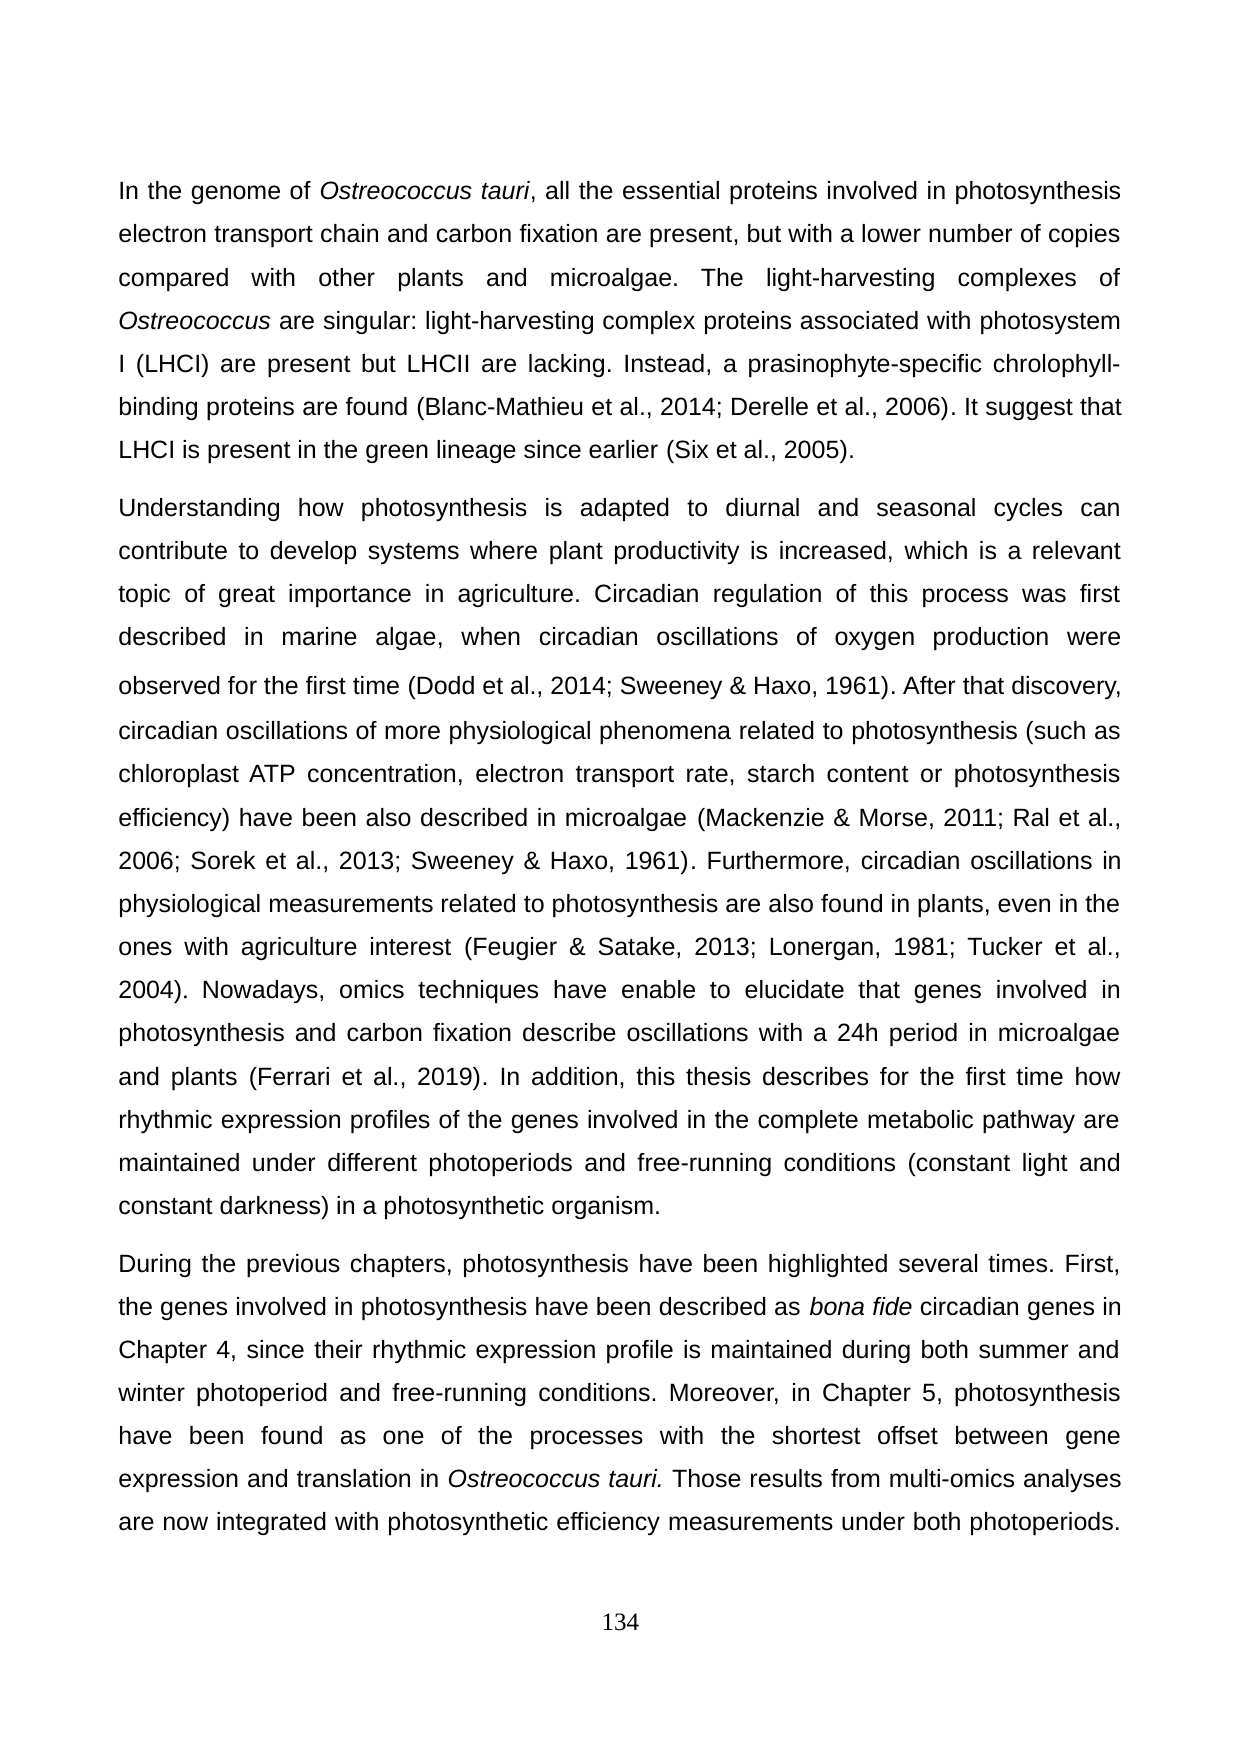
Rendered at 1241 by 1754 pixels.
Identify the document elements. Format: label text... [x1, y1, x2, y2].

text Understanding how photosynthesis is adapted to diurnal and seasonal cycles can contribute to develop systems where plant productivity is increased, which is a relevant topic of great importance in agriculture. Circadian regulation of this process was first described in marine algae, when circadian oscillations of oxygen production were observed for the first time (Dodd et al., 2014; Sweeney & Haxo, 1961)⁠. After that discovery, circadian oscillations of more physiological phenomena related to photosynthesis (such as chloroplast ATP concentration, electron transport rate, starch content or photosynthesis efficiency) have been also described in microalgae (Mackenzie & Morse, 2011; Ral et al., 2006; Sorek et al., 2013; Sweeney & Haxo, 1961)⁠. Furthermore, circadian oscillations in physiological measurements related to photosynthesis are also found in plants, even in the ones with agriculture interest (Feugier & Satake, 2013; Lonergan, 1981; Tucker et al., 2004)⁠. Nowadays, omics techniques have enable to elucidate that genes involved in photosynthesis and carbon fixation describe oscillations with a 24h period in microalgae and plants (Ferrari et al., 2019)⁠. In addition, this thesis describes for the first time how rhythmic expression profiles of the genes involved in the complete metabolic pathway are maintained under different photoperiods and free-running conditions (constant light and constant darkness) in a photosynthetic organism. [118, 493, 1122, 1219]
text In the genome of Ostreococcus tauri, all the essential proteins involved in photosynthesis electron transport chain and carbon fixation are present, but with a lower number of copies compared with other plants and microalgae. The light-harvesting complexes of Ostreococcus are singular: light-harvesting complex proteins associated with photosystem I (LHCI) are present but LHCII are lacking. Instead, a prasinophyte-specific chrolophyll-binding proteins are found (Blanc-Mathieu et al., 2014; Derelle et al., 2006)⁠. It suggest that LHCI is present in the green lineage since earlier (Six et al., 2005)⁠. [118, 176, 1122, 464]
text During the previous chapters, photosynthesis have been highlighted several times. First, the genes involved in photosynthesis have been described as bona fide circadian genes in Chapter 4, since their rhythmic expression profile is maintained during both summer and winter photoperiod and free-running conditions. Moreover, in Chapter 5, photosynthesis have been found as one of the processes with the shortest offset between gene expression and translation in Ostreococcus tauri. Those results from multi-omics analyses are now integrated with photosynthetic efficiency measurements under both photoperiods. [118, 1248, 1122, 1536]
